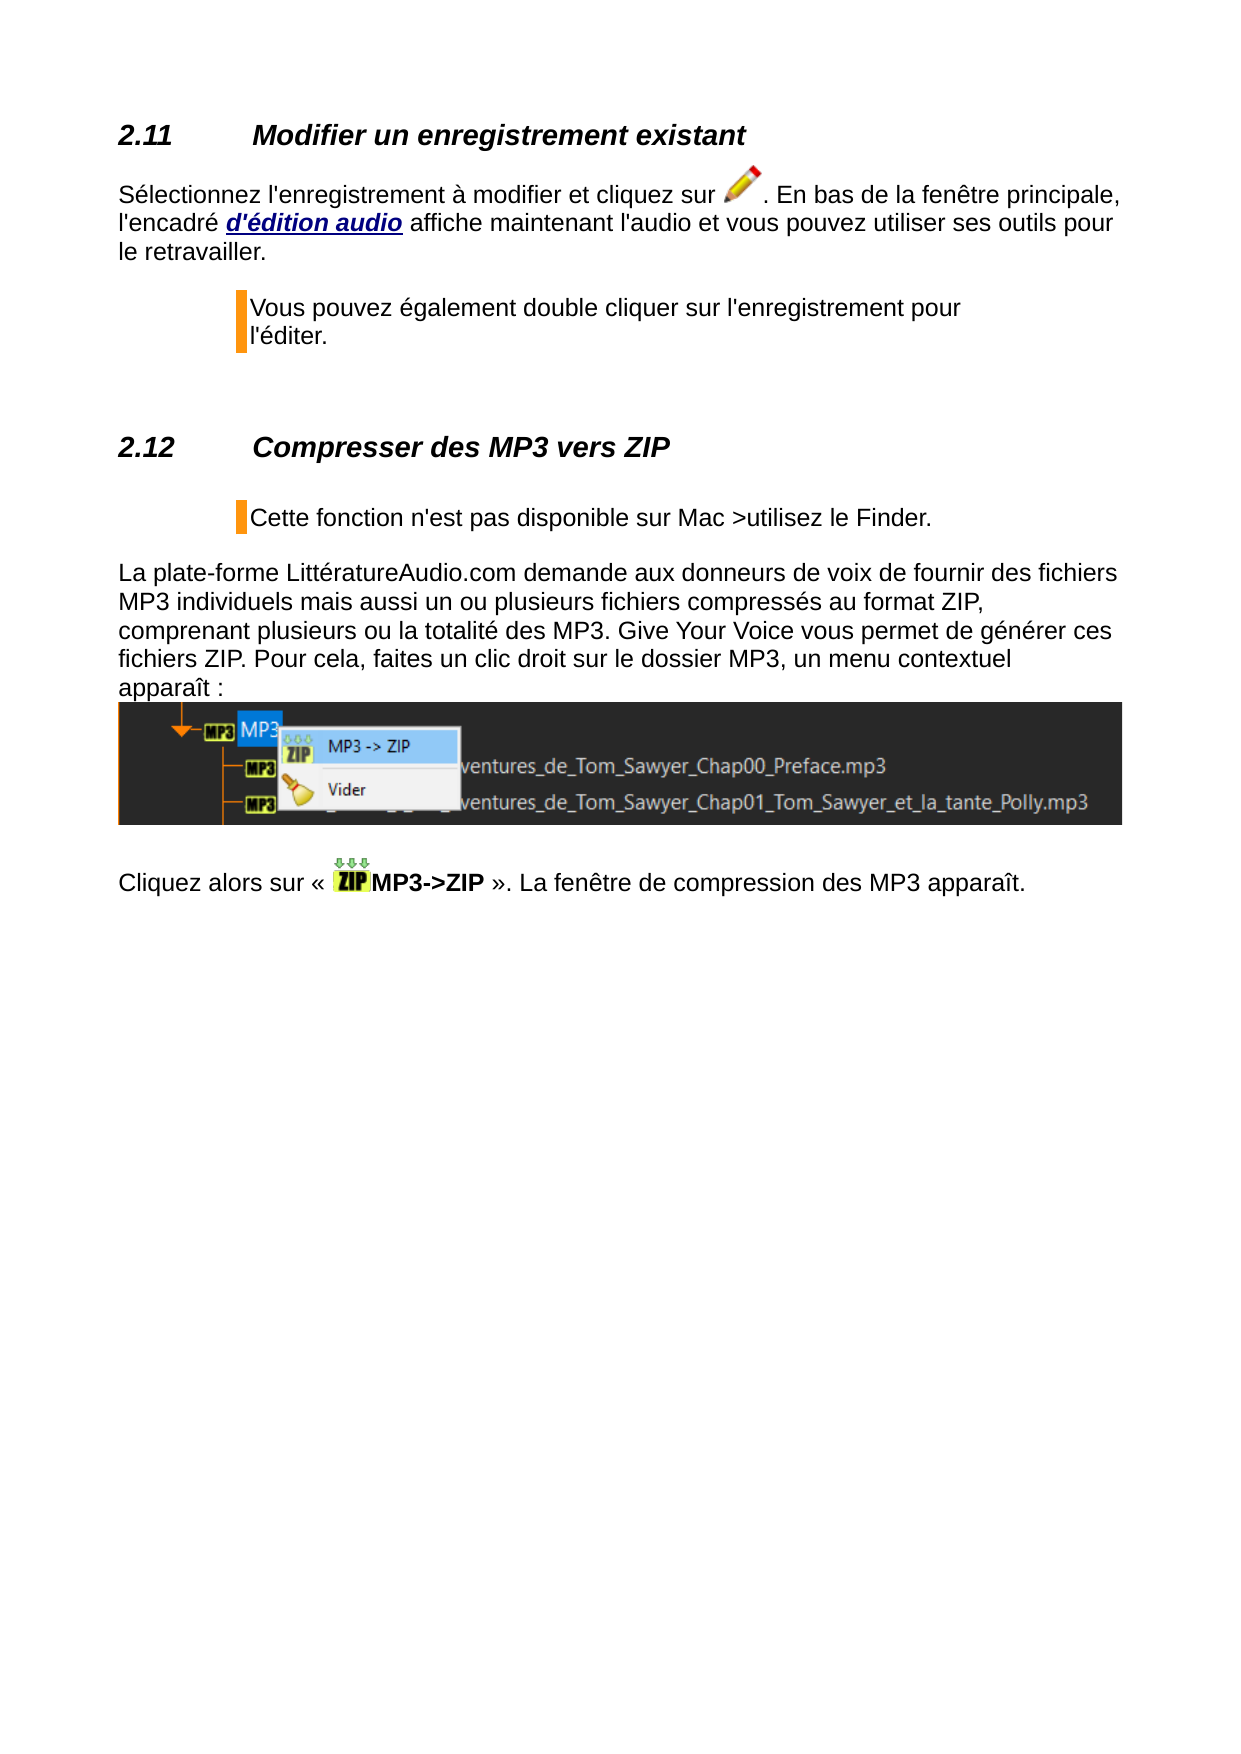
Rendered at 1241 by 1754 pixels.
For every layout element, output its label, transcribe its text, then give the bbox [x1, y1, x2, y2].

picture [723, 164, 763, 204]
subtitle Modifier un enregistrement existant [118, 118, 1122, 152]
text Vous pouvez également double cliquer sur l'enregistrement pour l'éditer. [236, 289, 1004, 353]
picture [118, 702, 1123, 825]
picture [332, 852, 372, 892]
text Sélectionnez l'enregistrement à modifier et cliquez sur . En bas de la fenêtre principale, l'encadré d'édition audio affiche maintenant l'audio et vous pouvez utiliser ses outils pour le retravailler. [118, 164, 1122, 266]
text La plate-forme LittératureAudio.com demande aux donneurs de voix de fournir des fichiers MP3 individuels mais aussi un ou plusieurs fichiers compressés au format ZIP, comprenant plusieurs ou la totalité des MP3. Give Your Voice vous permet de générer ces fichiers ZIP. Pour cela, faites un clic droit sur le dossier MP3, un menu contextuel apparaît : [118, 558, 1122, 702]
subtitle Compresser des MP3 vers ZIP [118, 430, 1122, 464]
text Cette fonction n'est pas disponible sur Mac >utilisez le Finder. [247, 500, 1004, 534]
text Cliquez alors sur « MP3->ZIP ». La fenêtre de compression des MP3 apparaît. [118, 853, 1122, 897]
